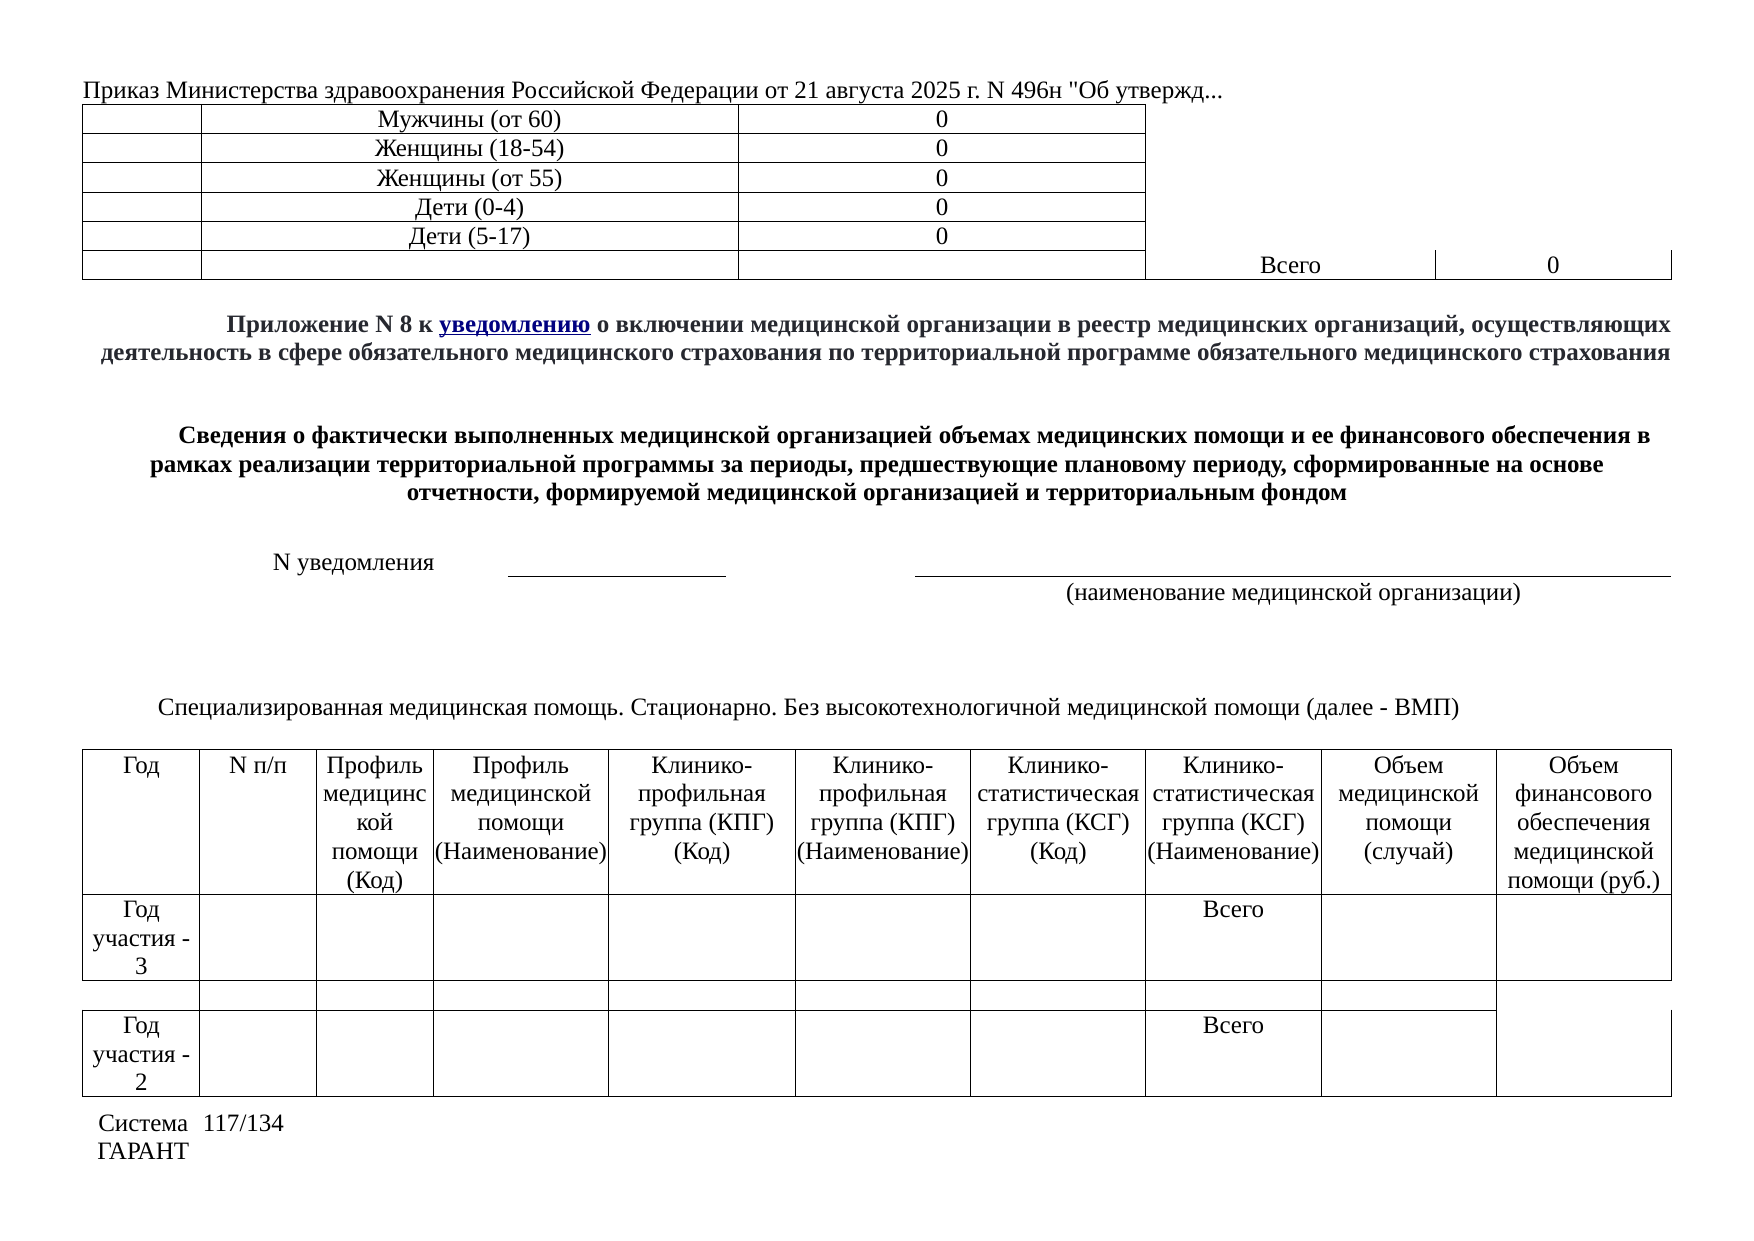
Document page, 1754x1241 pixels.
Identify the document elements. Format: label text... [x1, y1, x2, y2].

table_cell Всего [1146, 895, 1321, 980]
table_cell 0 [1436, 250, 1671, 279]
table_cell [971, 895, 1145, 980]
table_cell [1497, 1010, 1671, 1096]
table_header Клинико-статистическая группа (КСГ) (Код) [971, 750, 1145, 893]
table_cell [434, 895, 608, 980]
table_cell [915, 634, 1671, 663]
table_header [508, 548, 726, 576]
table_cell [1146, 192, 1435, 221]
table_cell [726, 634, 915, 663]
table_cell [1146, 221, 1435, 250]
table_cell [83, 576, 272, 634]
table_header Клинико-профильная группа (КПГ) (Наименование) [796, 750, 970, 893]
table_cell Дети (5-17) [202, 222, 738, 250]
table_cell [1322, 981, 1496, 1009]
table_cell 0 [739, 105, 1145, 133]
table_cell [83, 134, 201, 162]
table_cell [609, 981, 795, 1009]
table_cell [1435, 133, 1671, 162]
subtitle Сведения о фактически выполненных медицинской организацией объемах медицинских помощи и ее финансового обеспечения в рамках реализации территориальной программы за периоды, предшествующие плановому периоду, сформированные на основе отчетности, формируемой медицинской организацией и территориальным фондом [83, 420, 1671, 506]
table_cell 0 [739, 134, 1145, 162]
table_header Профиль медицинской помощи (Наименование) [434, 750, 608, 893]
table_cell [796, 895, 970, 980]
table_cell [200, 1011, 316, 1096]
table_cell [200, 981, 316, 1009]
table_cell [434, 981, 608, 1009]
table_cell [272, 634, 726, 663]
table_cell [1497, 981, 1671, 1009]
table_cell [1146, 981, 1321, 1009]
table_cell 0 [739, 222, 1145, 250]
table_cell [1146, 133, 1435, 162]
table_cell Женщины (от 55) [202, 163, 738, 192]
table_cell [317, 981, 433, 1009]
table_cell Всего [1146, 250, 1435, 279]
table_cell [83, 251, 201, 279]
table_header Клинико-профильная группа (КПГ) (Код) [609, 750, 795, 893]
table_cell [971, 981, 1145, 1009]
table_cell 0 [739, 163, 1145, 192]
table_cell [83, 634, 272, 663]
table_cell [434, 1011, 608, 1096]
table_cell Женщины (18-54) [202, 134, 738, 162]
table_header Год [83, 750, 199, 893]
table_cell [83, 222, 201, 250]
table_header N уведомления [272, 548, 508, 576]
table_header [83, 548, 272, 576]
table_cell [1146, 104, 1435, 133]
table_cell [971, 1011, 1145, 1096]
table_cell [83, 981, 199, 1009]
table_cell [1435, 221, 1671, 250]
table_cell Всего [1146, 1011, 1321, 1096]
table_header [726, 548, 915, 576]
table_cell [1322, 1011, 1496, 1096]
table_cell Дети (0-4) [202, 193, 738, 221]
table_cell Год участия - 2 [83, 1011, 199, 1096]
table_cell [609, 895, 795, 980]
table_cell [739, 251, 1145, 279]
table_cell [1435, 162, 1671, 192]
table_cell [83, 163, 201, 192]
table_cell 0 [739, 193, 1145, 221]
table_cell [317, 895, 433, 980]
table_cell [317, 1011, 433, 1096]
text Приложение N 8 к уведомлению о включении медицинской организации в реестр медицинских организаций, осуществляющих деятельность в сфере обязательного медицинского страхования по территориальной программе обязательного медицинского страхования [83, 309, 1671, 366]
table_cell [609, 1011, 795, 1096]
table_header N п/п [200, 750, 316, 893]
table_cell [1322, 895, 1496, 980]
table_cell Мужчины (от 60) [202, 105, 738, 133]
table_header [915, 548, 1671, 576]
table_cell [202, 251, 738, 279]
table_cell [726, 576, 915, 634]
table_header Клинико-статистическая группа (КСГ) (Наименование) [1146, 750, 1321, 893]
table_cell [1497, 895, 1671, 980]
text Специализированная медицинская помощь. Стационарно. Без высокотехнологичной медицинской помощи (далее - ВМП) [83, 692, 1671, 720]
table_cell [200, 895, 316, 980]
table_cell (наименование медицинской организации) [915, 577, 1671, 634]
table_cell [796, 981, 970, 1009]
table_header Объем медицинской помощи (случай) [1322, 750, 1496, 893]
table_cell [796, 1011, 970, 1096]
table_cell [272, 576, 726, 634]
table_header Профиль медицинской помощи (Код) [317, 750, 433, 893]
table_cell [1146, 162, 1435, 192]
table_cell [1435, 104, 1671, 133]
table_cell Год участия - 3 [83, 895, 199, 980]
table_header Объем финансового обеспечения медицинской помощи (руб.) [1497, 750, 1671, 893]
table_cell [1435, 192, 1671, 221]
table_cell [83, 105, 201, 133]
table_cell [83, 193, 201, 221]
